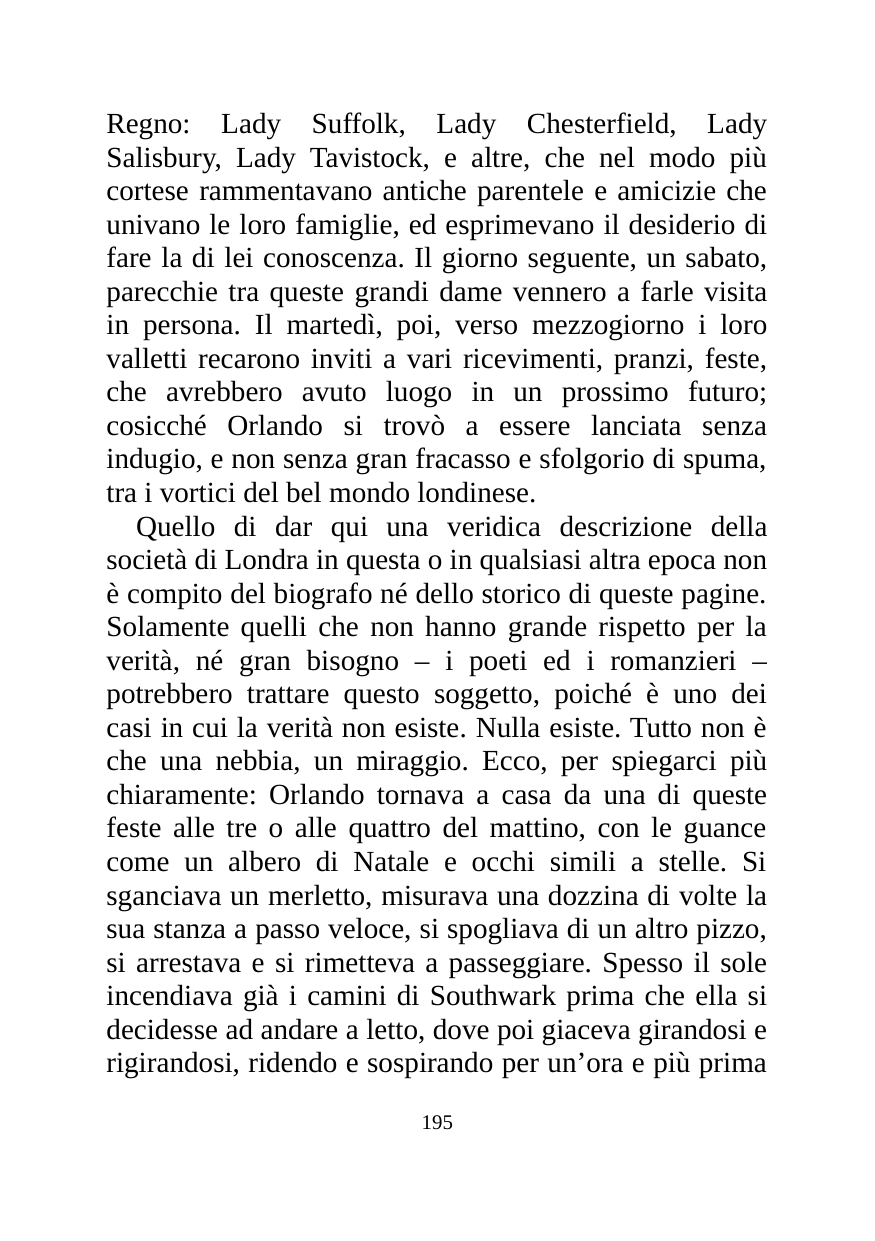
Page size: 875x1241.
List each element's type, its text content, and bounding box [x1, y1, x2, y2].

text Regno: Lady Suffolk, Lady Chesterfield, Lady Salisbury, Lady Tavistock, e altre, che nel modo più cortese rammentavano antiche parentele e amicizie che univano le loro famiglie, ed esprimevano il desiderio di fare la di lei conoscenza. Il giorno seguente, un sabato, parecchie tra queste grandi dame vennero a farle visita in persona. Il martedì, poi, verso mezzogiorno i loro valletti recarono inviti a vari ricevimenti, pranzi, feste, che avrebbero avuto luogo in un prossimo futuro; cosicché Orlando si trovò a essere lanciata senza indugio, e non senza gran fracasso e sfolgorio di spuma, tra i vortici del bel mondo londinese. [106, 106, 768, 509]
text Quello di dar qui una veridica descrizione della società di Londra in questa o in qualsiasi altra epoca non è compito del biografo né dello storico di queste pagine. Solamente quelli che non hanno grande rispetto per la verità, né gran bisogno – i poeti ed i romanzieri – potrebbero trattare questo soggetto, poiché è uno dei casi in cui la verità non esiste. Nulla esiste. Tutto non è che una nebbia, un miraggio. Ecco, per spiegarci più chiaramente: Orlando tornava a casa da una di queste feste alle tre o alle quattro del mattino, con le guance come un albero di Natale e occhi simili a stelle. Si sganciava un merletto, misurava una dozzina di volte la sua stanza a passo veloce, si spogliava di un altro pizzo, si arrestava e si rimetteva a passeggiare. Spesso il sole incendiava già i camini di Southwark prima che ella si decidesse ad andare a letto, dove poi giaceva girandosi e rigirandosi, ridendo e sospirando per un’ora e più prima [106, 509, 768, 1079]
